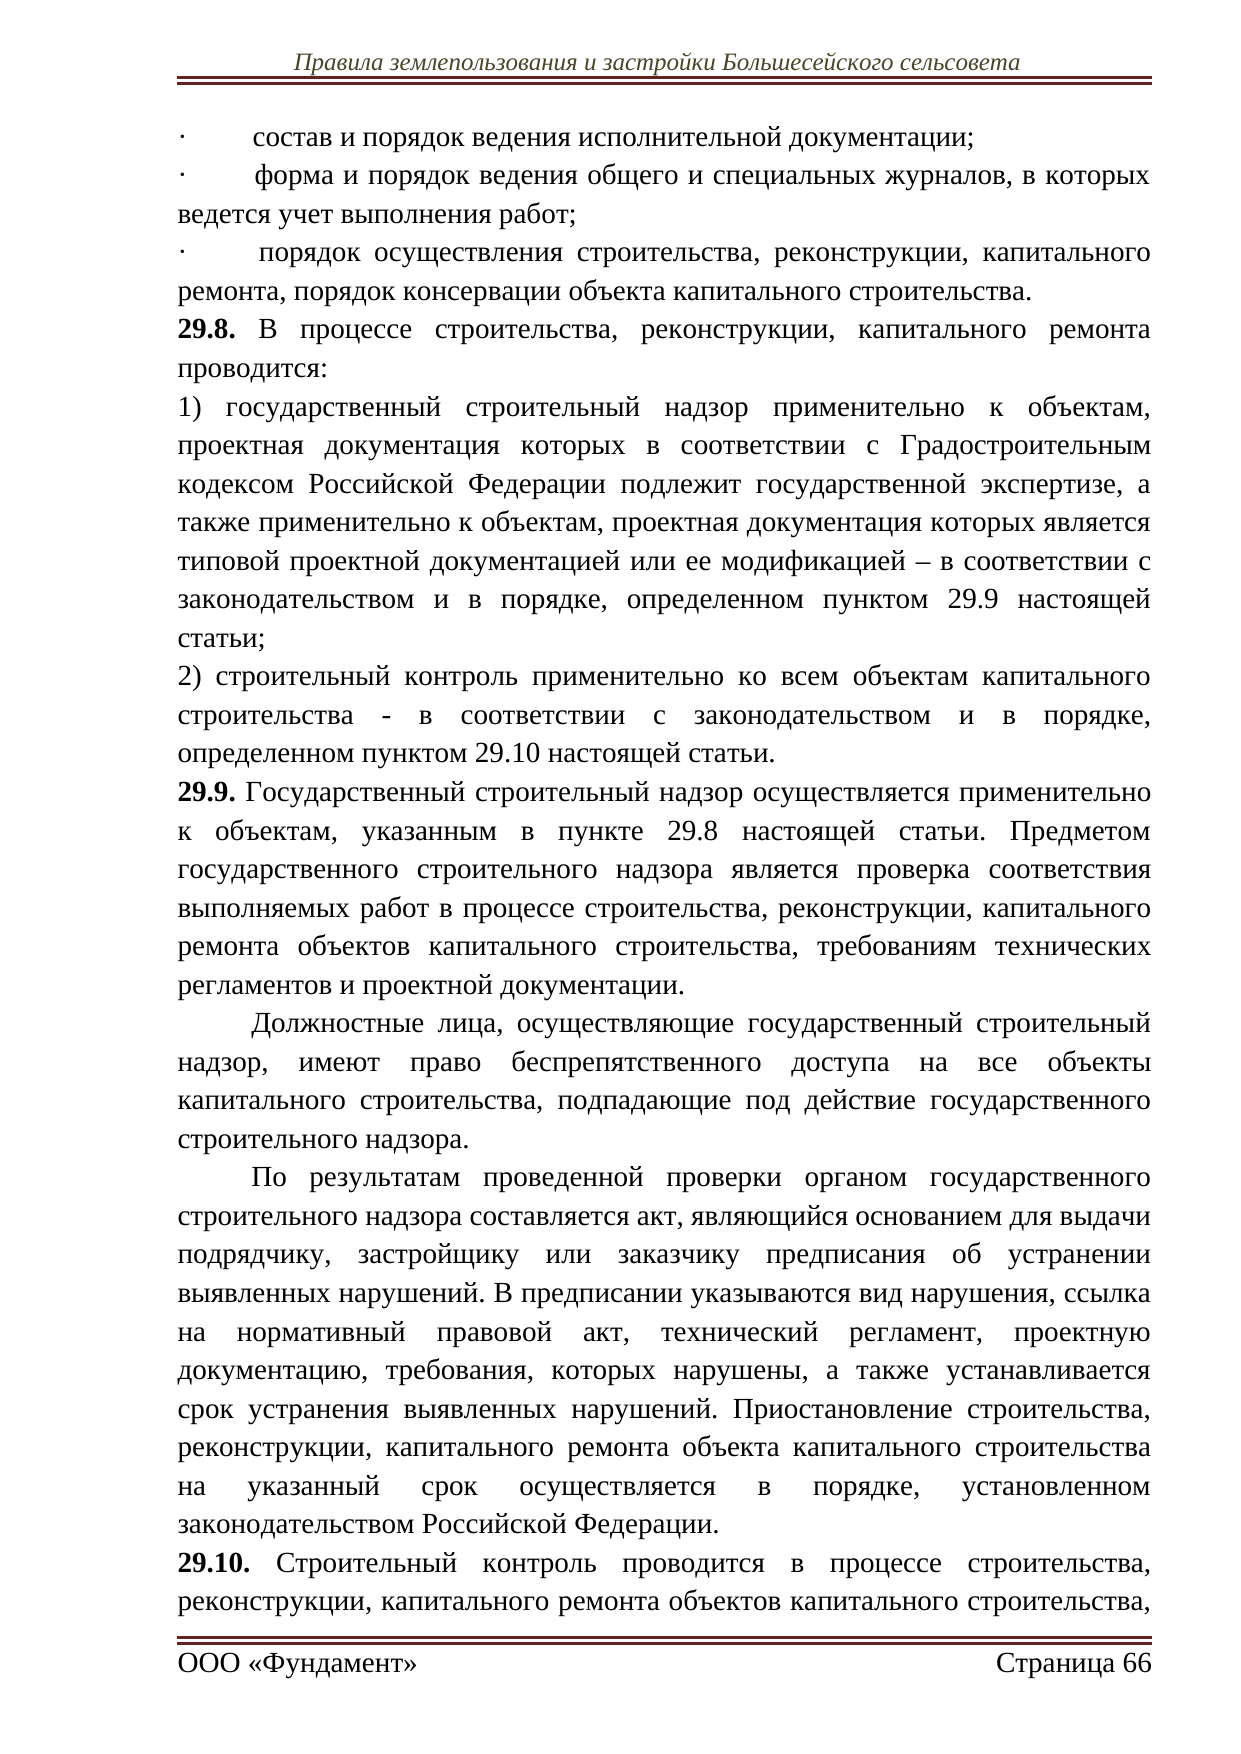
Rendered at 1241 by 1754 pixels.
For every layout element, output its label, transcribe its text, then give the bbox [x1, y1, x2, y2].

text По результатам проведенной проверки органом государственного строительного надзора составляется акт, являющийся основанием для выдачи подрядчику, застройщику или заказчику предписания об устранении выявленных нарушений. В предписании указываются вид нарушения, ссылка на нормативный правовой акт, технический регламент, проектную документацию, требования, которых нарушены, а также устанавливается срок устранения выявленных нарушений. Приостановление строительства, реконструкции, капитального ремонта объекта капитального строительства на указанный срок осуществляется в порядке, установленном законодательством Российской Федерации. [177, 1159, 1152, 1540]
text 1) государственный строительный надзор применительно к объектам, проектная документация которых в соответствии с Градостроительным кодексом Российской Федерации подлежит государственной экспертизе, а также применительно к объектам, проектная документация которых является типовой проектной документацией или ее модификацией – в соответствии с законодательством и в порядке, определенном пунктом 29.9 настоящей статьи; [177, 389, 1152, 653]
text 29.8. В процессе строительства, реконструкции, капитального ремонта проводится: [177, 312, 1152, 384]
text 29.10. Строительный контроль проводится в процессе строительства, реконструкции, капитального ремонта объектов капитального строительства, [177, 1545, 1152, 1617]
text · состав и порядок ведения исполнительной документации; [177, 119, 1152, 152]
text · порядок осуществления строительства, реконструкции, капитального ремонта, порядок консервации объекта капитального строительства. [177, 234, 1152, 307]
text 2) строительный контроль применительно ко всем объектам капитального строительства - в соответствии с законодательством и в порядке, определенном пунктом 29.10 настоящей статьи. [177, 658, 1152, 769]
text · форма и порядок ведения общего и специальных журналов, в которых ведется учет выполнения работ; [177, 157, 1152, 229]
text Должностные лица, осуществляющие государственный строительный надзор, имеют право беспрепятственного доступа на все объекты капитального строительства, подпадающие под действие государственного строительного надзора. [177, 1005, 1152, 1154]
text 29.9. Государственный строительный надзор осуществляется применительно к объектам, указанным в пункте 29.8 настоящей статьи. Предметом государственного строительного надзора является проверка соответствия выполняемых работ в процессе строительства, реконструкции, капитального ремонта объектов капитального строительства, требованиям технических регламентов и проектной документации. [177, 774, 1152, 1000]
